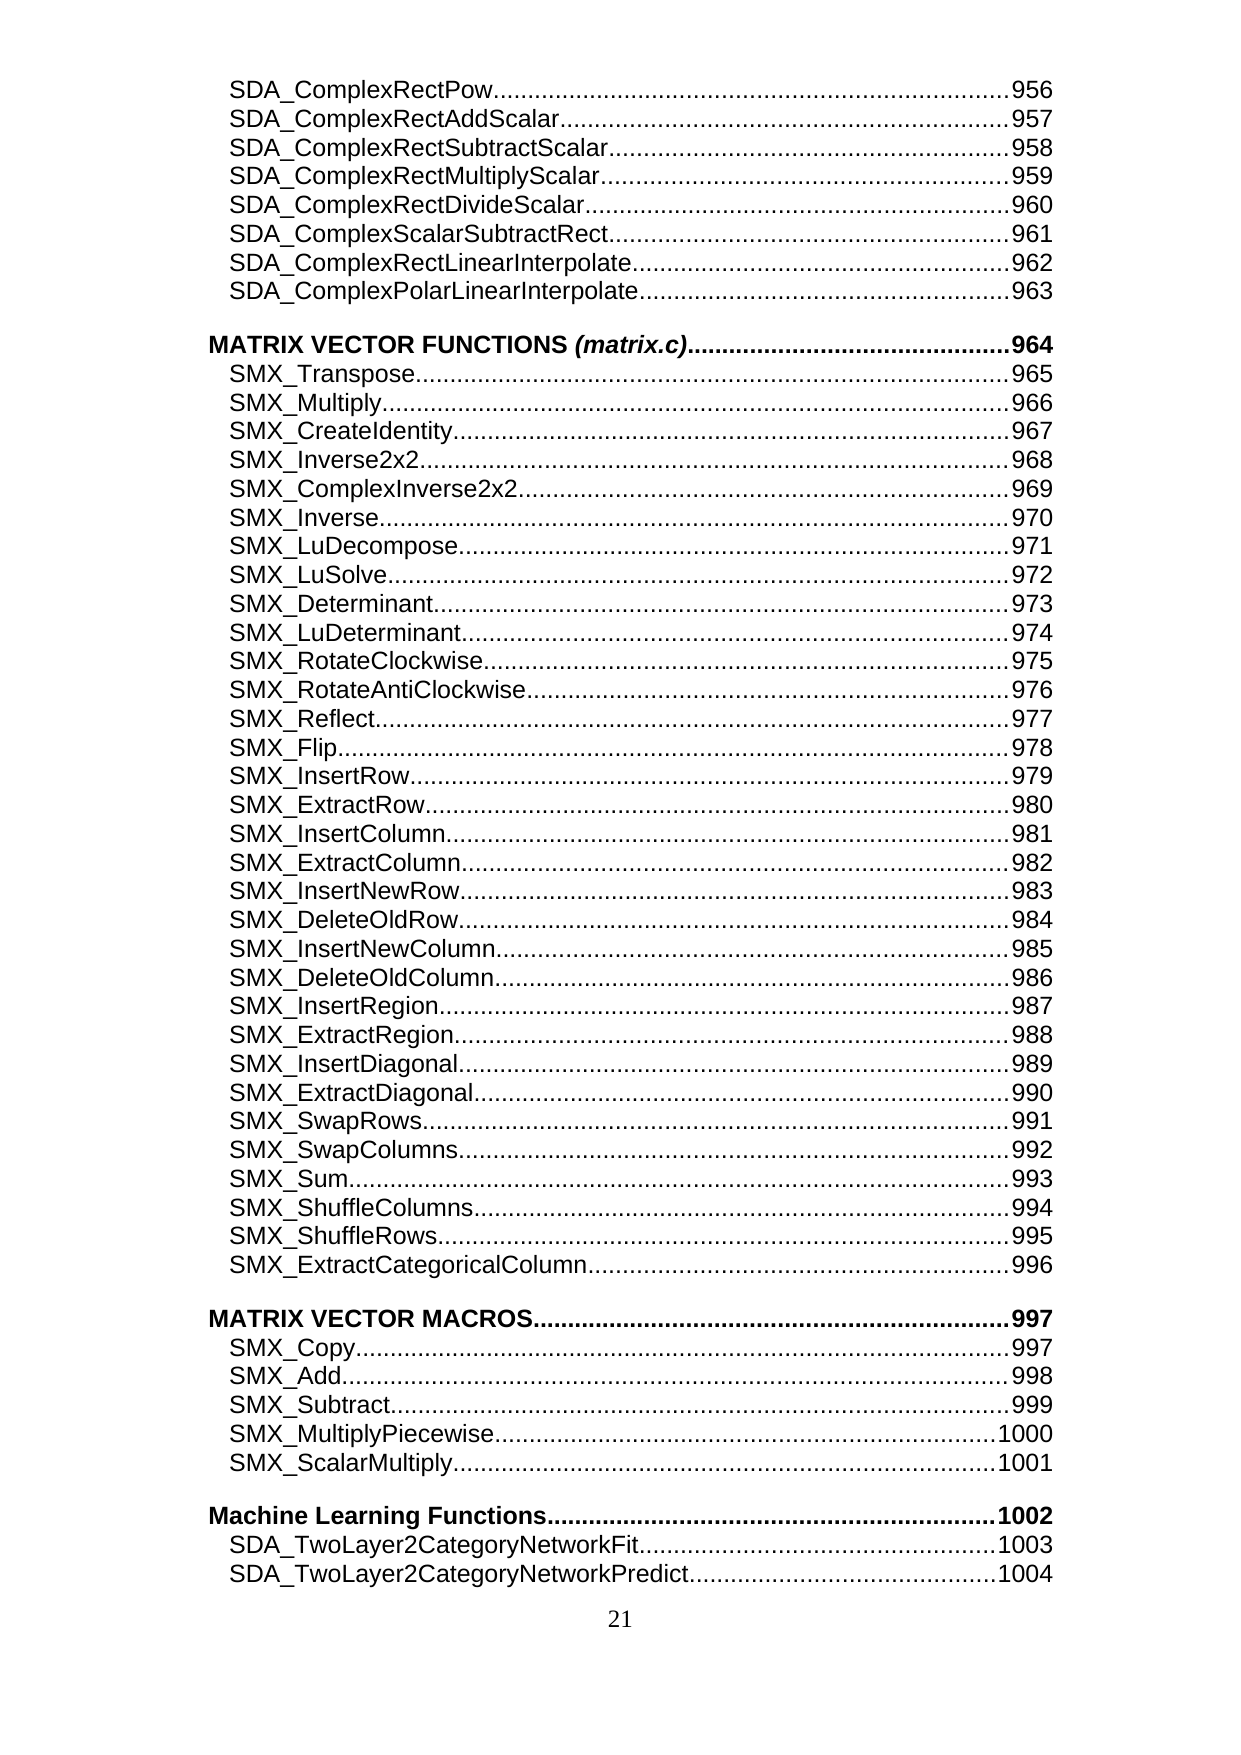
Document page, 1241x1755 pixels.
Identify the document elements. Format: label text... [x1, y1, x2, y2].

text SMX_Copy 997 [229, 1332, 1053, 1361]
text SDA_ComplexRectMultiplyScalar 959 [229, 161, 1053, 190]
text SMX_InsertColumn 981 [229, 819, 1053, 847]
text SMX_Sum 993 [229, 1164, 1053, 1192]
text SMX_CreateIdentity 967 [229, 416, 1053, 445]
text SMX_InsertDiagonal 989 [229, 1049, 1053, 1077]
text SMX_Inverse2x2 968 [229, 445, 1053, 474]
text Machine Learning Functions 1002 [208, 1501, 1053, 1530]
text SMX_SwapColumns 992 [229, 1135, 1053, 1164]
text SMX_SwapRows 991 [229, 1106, 1053, 1135]
text SMX_ExtractRow 980 [229, 790, 1053, 819]
text SMX_Inverse 970 [229, 502, 1053, 531]
text SMX_ShuffleRows 995 [229, 1221, 1053, 1250]
text SMX_InsertRow 979 [229, 761, 1053, 790]
text SMX_ExtractColumn 982 [229, 847, 1053, 876]
text SMX_LuDeterminant 974 [229, 617, 1053, 646]
text SMX_ComplexInverse2x2 969 [229, 474, 1053, 502]
text SMX_Flip 978 [229, 732, 1053, 761]
text SMX_LuSolve 972 [229, 560, 1053, 589]
text SDA_ComplexScalarSubtractRect 961 [229, 219, 1053, 247]
text SMX_RotateAntiClockwise 976 [229, 675, 1053, 704]
text SDA_ComplexRectLinearInterpolate 962 [229, 247, 1053, 276]
text SDA_ComplexRectAddScalar 957 [229, 104, 1053, 132]
text SMX_DeleteOldColumn 986 [229, 962, 1053, 991]
text SMX_InsertRegion 987 [229, 991, 1053, 1020]
text SDA_TwoLayer2CategoryNetworkPredict 1004 [229, 1559, 1053, 1587]
text SDA_ComplexRectSubtractScalar 958 [229, 132, 1053, 161]
text SMX_MultiplyPiecewise 1000 [229, 1419, 1053, 1447]
text SMX_DeleteOldRow 984 [229, 905, 1053, 934]
text SMX_ExtractRegion 988 [229, 1020, 1053, 1049]
text SDA_TwoLayer2CategoryNetworkFit 1003 [229, 1530, 1053, 1559]
text MATRIX VECTOR FUNCTIONS (matrix.c) 964 [208, 330, 1053, 359]
text SMX_Determinant 973 [229, 589, 1053, 617]
text SMX_InsertNewColumn 985 [229, 934, 1053, 962]
text SDA_ComplexRectDivideScalar 960 [229, 190, 1053, 219]
text SMX_Multiply 966 [229, 387, 1053, 416]
text SMX_Reflect 977 [229, 704, 1053, 732]
text SMX_Transpose 965 [229, 359, 1053, 387]
text SMX_RotateClockwise 975 [229, 646, 1053, 675]
text SMX_ScalarMultiply 1001 [229, 1447, 1053, 1476]
text SMX_ExtractCategoricalColumn 996 [229, 1250, 1053, 1279]
text SMX_ExtractDiagonal 990 [229, 1077, 1053, 1106]
text SMX_Add 998 [229, 1361, 1053, 1390]
text SDA_ComplexPolarLinearInterpolate 963 [229, 276, 1053, 305]
text SMX_InsertNewRow 983 [229, 876, 1053, 905]
text SMX_ShuffleColumns 994 [229, 1192, 1053, 1221]
text SMX_Subtract 999 [229, 1390, 1053, 1419]
text MATRIX VECTOR MACROS 997 [208, 1304, 1053, 1332]
text SDA_ComplexRectPow 956 [229, 75, 1053, 104]
text SMX_LuDecompose 971 [229, 531, 1053, 560]
